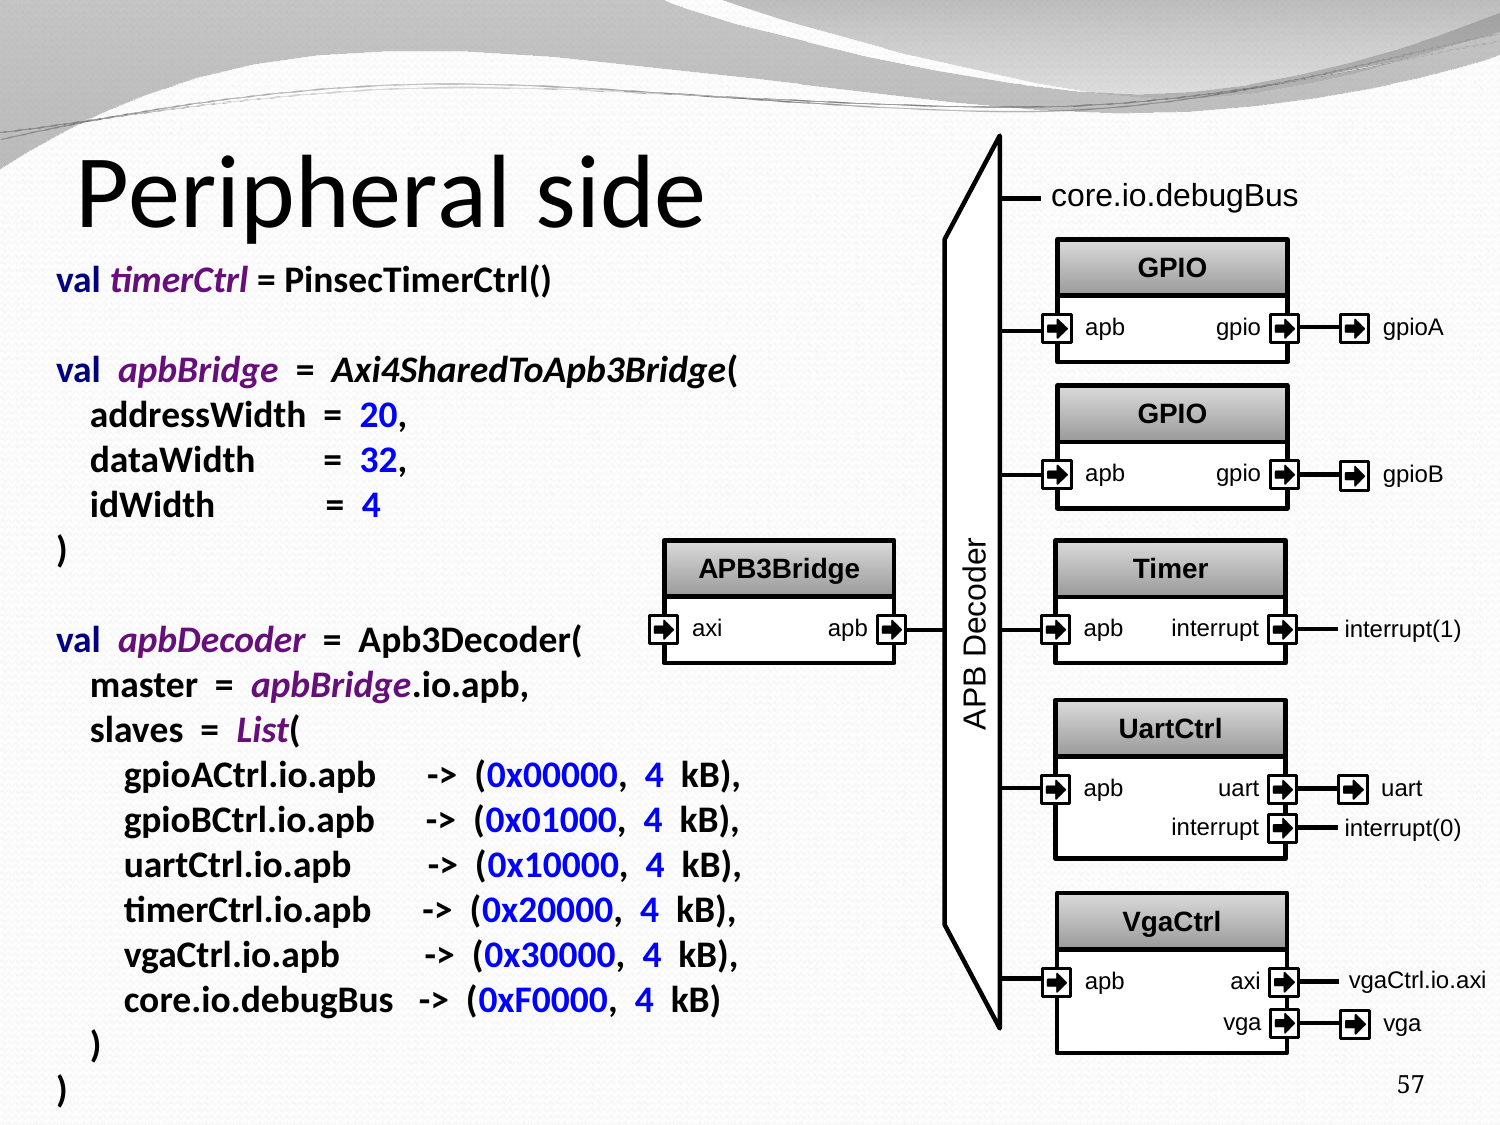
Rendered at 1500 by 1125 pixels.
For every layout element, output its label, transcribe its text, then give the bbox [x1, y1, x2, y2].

text_box [1299, 1056, 1426, 1103]
picture [0, 0, 1500, 1125]
text_box val timerCtrl = PinsecTimerCtrl() val apbBridge = Axi4SharedToApb3Bridge( addressWidth = 20, dataWidth = 32, idWidth = 4 ) val apbDecoder = Apb3Decoder( master = apbBridge.io.apb, slaves = List( gpioACtrl.io.apb -> (0x00000, 4 kB), gpioBCtrl.io.apb -> (0x01000, 4 kB), uartCtrl.io.apb -> (0x10000, 4 kB), timerCtrl.io.apb -> (0x20000, 4 kB), vgaCtrl.io.apb -> (0x30000, 4 kB), core.io.debugBus -> (0xF0000, 4 kB) ) ) [41, 248, 758, 1118]
title Peripheral side [75, 60, 1426, 248]
